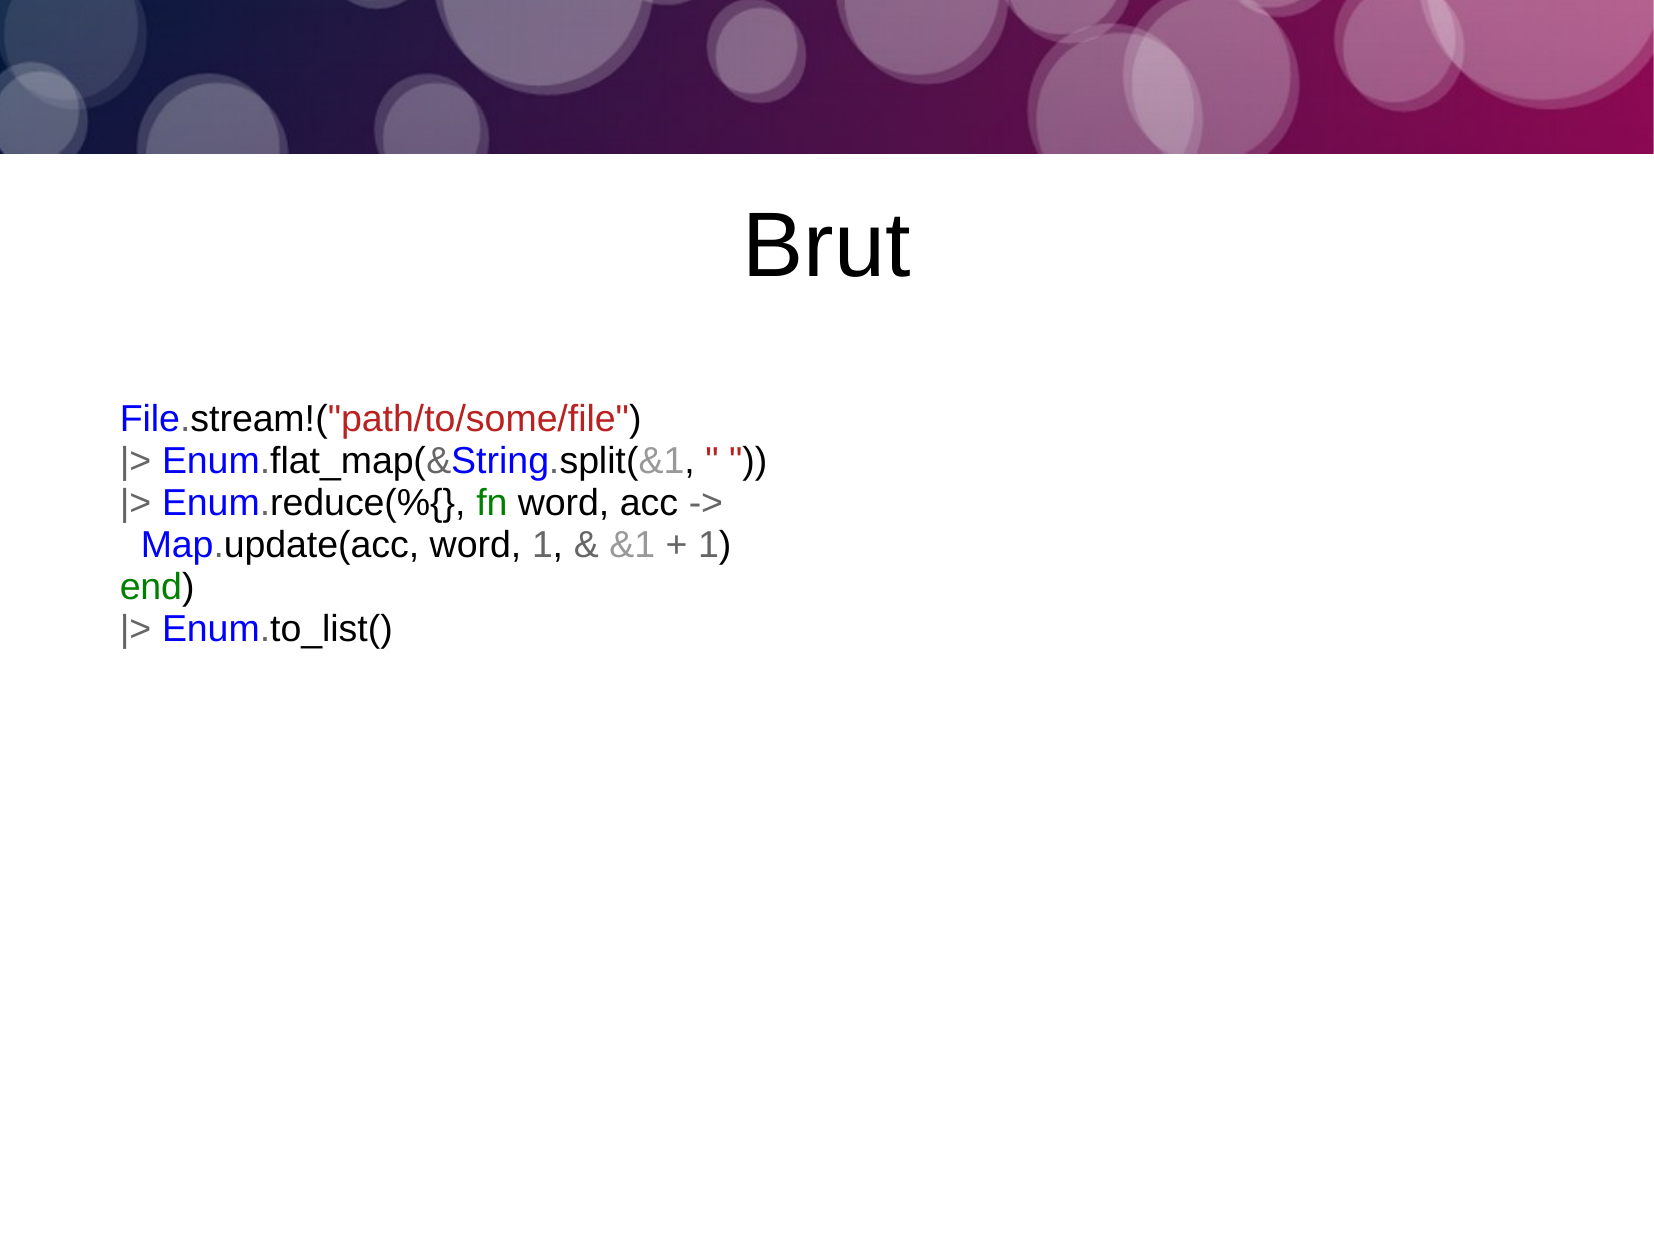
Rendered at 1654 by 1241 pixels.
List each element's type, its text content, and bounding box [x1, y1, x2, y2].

title Brut [82, 159, 1571, 331]
picture [0, 0, 1654, 154]
text_box File.stream!("path/to/some/file") |> Enum.flat_map(&String.split(&1, " ")) |> Enum.reduce(%{}, fn word, acc -> Map.update(acc, word, 1, & &1 + 1) end) |> Enum.to_list() [105, 390, 1336, 657]
